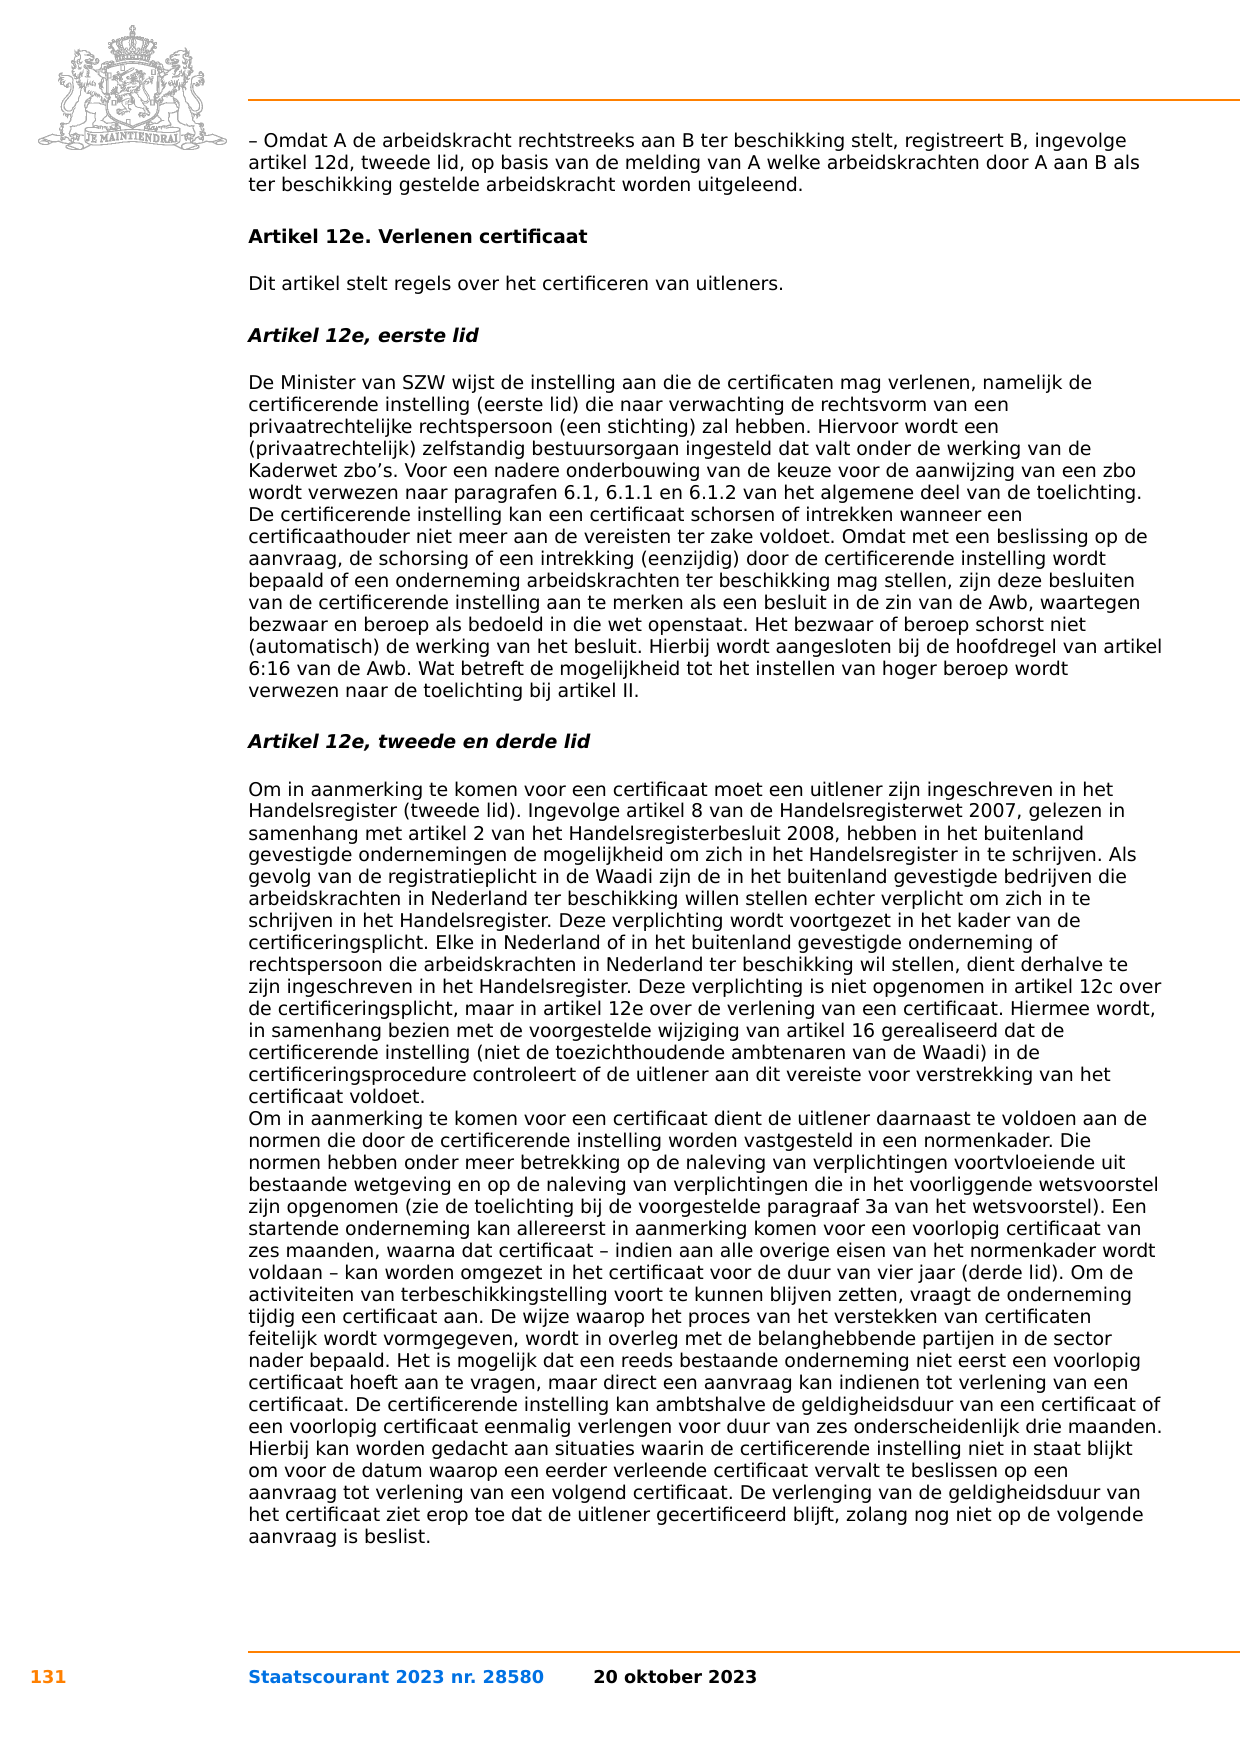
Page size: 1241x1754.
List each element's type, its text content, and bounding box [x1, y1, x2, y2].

subtitle Artikel 12e, eerste lid [248, 325, 1163, 347]
subtitle Artikel 12e, tweede en derde lid [248, 731, 1163, 753]
text De Minister van SZW wijst de instelling aan die de certificaten mag verlenen, namelijk de certificerende instelling (eerste lid) die naar verwachting de rechtsvorm van een privaatrechtelijke rechtspersoon (een stichting) zal hebben. Hiervoor wordt een (privaatrechtelijk) zelfstandig bestuursorgaan ingesteld dat valt onder de werking van de Kaderwet zbo’s. Voor een nadere onderbouwing van de keuze voor de aanwijzing van een zbo wordt verwezen naar paragrafen 6.1, 6.1.1 en 6.1.2 van het algemene deel van de toelichting. De certificerende instelling kan een certificaat schorsen of intrekken wanneer een certificaathouder niet meer aan de vereisten ter zake voldoet. Omdat met een beslissing op de aanvraag, de schorsing of een intrekking (eenzijdig) door de certificerende instelling wordt bepaald of een onderneming arbeidskrachten ter beschikking mag stellen, zijn deze besluiten van de certificerende instelling aan te merken als een besluit in de zin van de Awb, waartegen bezwaar en beroep als bedoeld in die wet openstaat. Het bezwaar of beroep schorst niet (automatisch) de werking van het besluit. Hierbij wordt aangesloten bij de hoofdregel van artikel 6:16 van de Awb. Wat betreft de mogelijkheid tot het instellen van hoger beroep wordt verwezen naar de toelichting bij artikel II. [248, 372, 1163, 701]
text Om in aanmerking te komen voor een certificaat dient de uitlener daarnaast te voldoen aan de normen die door de certificerende instelling worden vastgesteld in een normenkader. Die normen hebben onder meer betrekking op de naleving van verplichtingen voortvloeiende uit bestaande wetgeving en op de naleving van verplichtingen die in het voorliggende wetsvoorstel zijn opgenomen (zie de toelichting bij de voorgestelde paragraaf 3a van het wetsvoorstel). Een startende onderneming kan allereerst in aanmerking komen voor een voorlopig certificaat van zes maanden, waarna dat certificaat – indien aan alle overige eisen van het normenkader wordt voldaan – kan worden omgezet in het certificaat voor de duur van vier jaar (derde lid). Om de activiteiten van terbeschikkingstelling voort te kunnen blijven zetten, vraagt de onderneming tijdig een certificaat aan. De wijze waarop het proces van het verstekken van certificaten feitelijk wordt vormgegeven, wordt in overleg met de belanghebbende partijen in de sector nader bepaald. Het is mogelijk dat een reeds bestaande onderneming niet eerst een voorlopig certificaat hoeft aan te vragen, maar direct een aanvraag kan indienen tot verlening van een certificaat. De certificerende instelling kan ambtshalve de geldigheidsduur van een certificaat of een voorlopig certificaat eenmalig verlengen voor duur van zes onderscheidenlijk drie maanden. Hierbij kan worden gedacht aan situaties waarin de certificerende instelling niet in staat blijkt om voor de datum waarop een eerder verleende certificaat vervalt te beslissen op een aanvraag tot verlening van een volgend certificaat. De verlenging van de geldigheidsduur van het certificaat ziet erop toe dat de uitlener gecertificeerd blijft, zolang nog niet op de volgende aanvraag is beslist. [248, 1108, 1163, 1548]
subtitle Artikel 12e. Verlenen certificaat [248, 226, 1163, 248]
text Om in aanmerking te komen voor een certificaat moet een uitlener zijn ingeschreven in het Handelsregister (tweede lid). Ingevolge artikel 8 van de Handelsregisterwet 2007, gelezen in samenhang met artikel 2 van het Handelsregisterbesluit 2008, hebben in het buitenland gevestigde ondernemingen de mogelijkheid om zich in het Handelsregister in te schrijven. Als gevolg van de registratieplicht in de Waadi zijn de in het buitenland gevestigde bedrijven die arbeidskrachten in Nederland ter beschikking willen stellen echter verplicht om zich in te schrijven in het Handelsregister. Deze verplichting wordt voortgezet in het kader van de certificeringsplicht. Elke in Nederland of in het buitenland gevestigde onderneming of rechtspersoon die arbeidskrachten in Nederland ter beschikking wil stellen, dient derhalve te zijn ingeschreven in het Handelsregister. Deze verplichting is niet opgenomen in artikel 12c over de certificeringsplicht, maar in artikel 12e over de verlening van een certificaat. Hiermee wordt, in samenhang bezien met de voorgestelde wijziging van artikel 16 gerealiseerd dat de certificerende instelling (niet de toezichthoudende ambtenaren van de Waadi) in de certificeringsprocedure controleert of de uitlener aan dit vereiste voor verstrekking van het certificaat voldoet. [248, 778, 1163, 1108]
picture [38, 25, 227, 150]
text Dit artikel stelt regels over het certificeren van uitleners. [248, 273, 1163, 295]
text – Omdat A de arbeidskracht rechtstreeks aan B ter beschikking stelt, registreert B, ingevolge artikel 12d, tweede lid, op basis van de melding van A welke arbeidskrachten door A aan B als ter beschikking gestelde arbeidskracht worden uitgeleend. [248, 130, 1163, 196]
